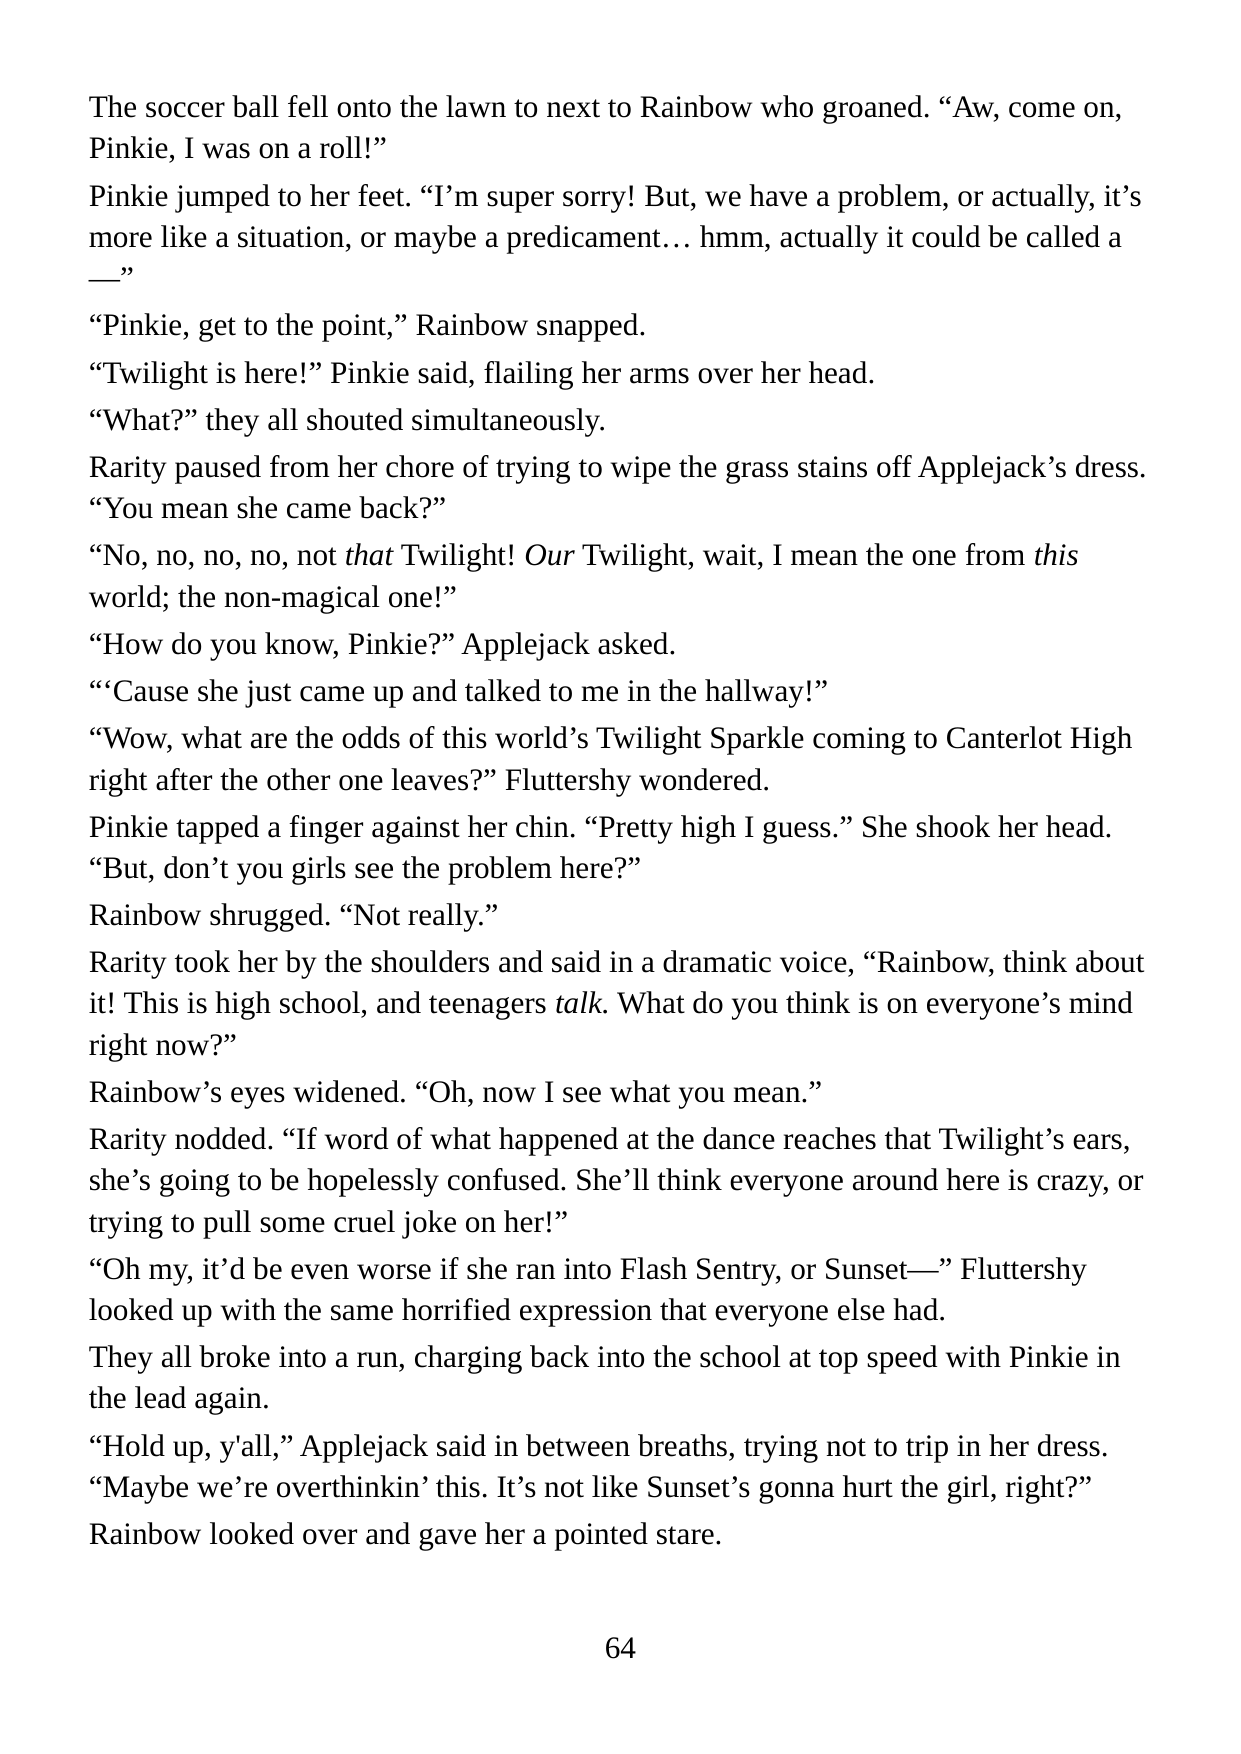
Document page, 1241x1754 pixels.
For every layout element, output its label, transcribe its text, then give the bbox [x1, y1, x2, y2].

text Pinkie jumped to her feet. “I’m super sorry! But, we have a problem, or actually, it’s more like a situation, or maybe a predicament… hmm, actually it could be called a—” [88, 177, 1152, 295]
text “No, no, no, no, not that Twilight! Our Twilight, wait, I mean the one from this world; the non-magical one!” [88, 537, 1152, 614]
text “Wow, what are the odds of this world’s Twilight Sparkle coming to Canterlot High right after the other one leaves?” Fluttershy wondered. [88, 719, 1152, 797]
text “Oh my, it’d be even worse if she ran into Flash Sentry, or Sunset—” Fluttershy looked up with the same horrified expression that everyone else had. [88, 1250, 1152, 1327]
text “Twilight is here!” Pinkie said, flailing her arms over her head. [88, 354, 1152, 390]
text “‘Cause she just came up and talked to me in the hallway!” [88, 672, 1152, 708]
text Pinkie tapped a finger against her chin. “Pretty high I guess.” She shook her head. “But, don’t you girls see the problem here?” [88, 808, 1152, 885]
text The soccer ball fell onto the lawn to next to Rainbow who groaned. “Aw, come on, Pinkie, I was on a roll!” [88, 88, 1152, 166]
text Rainbow shrugged. “Not really.” [88, 896, 1152, 932]
text “How do you know, Pinkie?” Applejack asked. [88, 625, 1152, 661]
text Rarity nodded. “If word of what happened at the dance reaches that Twilight’s ears, she’s going to be hopelessly confused. She’ll think everyone around here is crazy, or trying to pull some cruel joke on her!” [88, 1120, 1152, 1239]
text They all broke into a run, charging back into the school at top speed with Pinkie in the lead again. [88, 1338, 1152, 1416]
text Rainbow’s eyes widened. “Oh, now I see what you mean.” [88, 1073, 1152, 1109]
text Rarity paused from her chore of trying to wipe the grass stains off Applejack’s dress. “You mean she came back?” [88, 448, 1152, 525]
text “What?” they all shouted simultaneously. [88, 401, 1152, 437]
text Rainbow looked over and gave her a pointed stare. [88, 1515, 1152, 1551]
text Rarity took her by the shoulders and said in a dramatic voice, “Rainbow, think about it! This is high school, and teenagers talk. What do you think is on everyone’s mind right now?” [88, 943, 1152, 1062]
text “Pinkie, get to the point,” Rainbow snapped. [88, 307, 1152, 343]
text “Hold up, y'all,” Applejack said in between breaths, trying not to trip in her dress. “Maybe we’re overthinkin’ this. It’s not like Sunset’s gonna hurt the girl, right?” [88, 1427, 1152, 1504]
